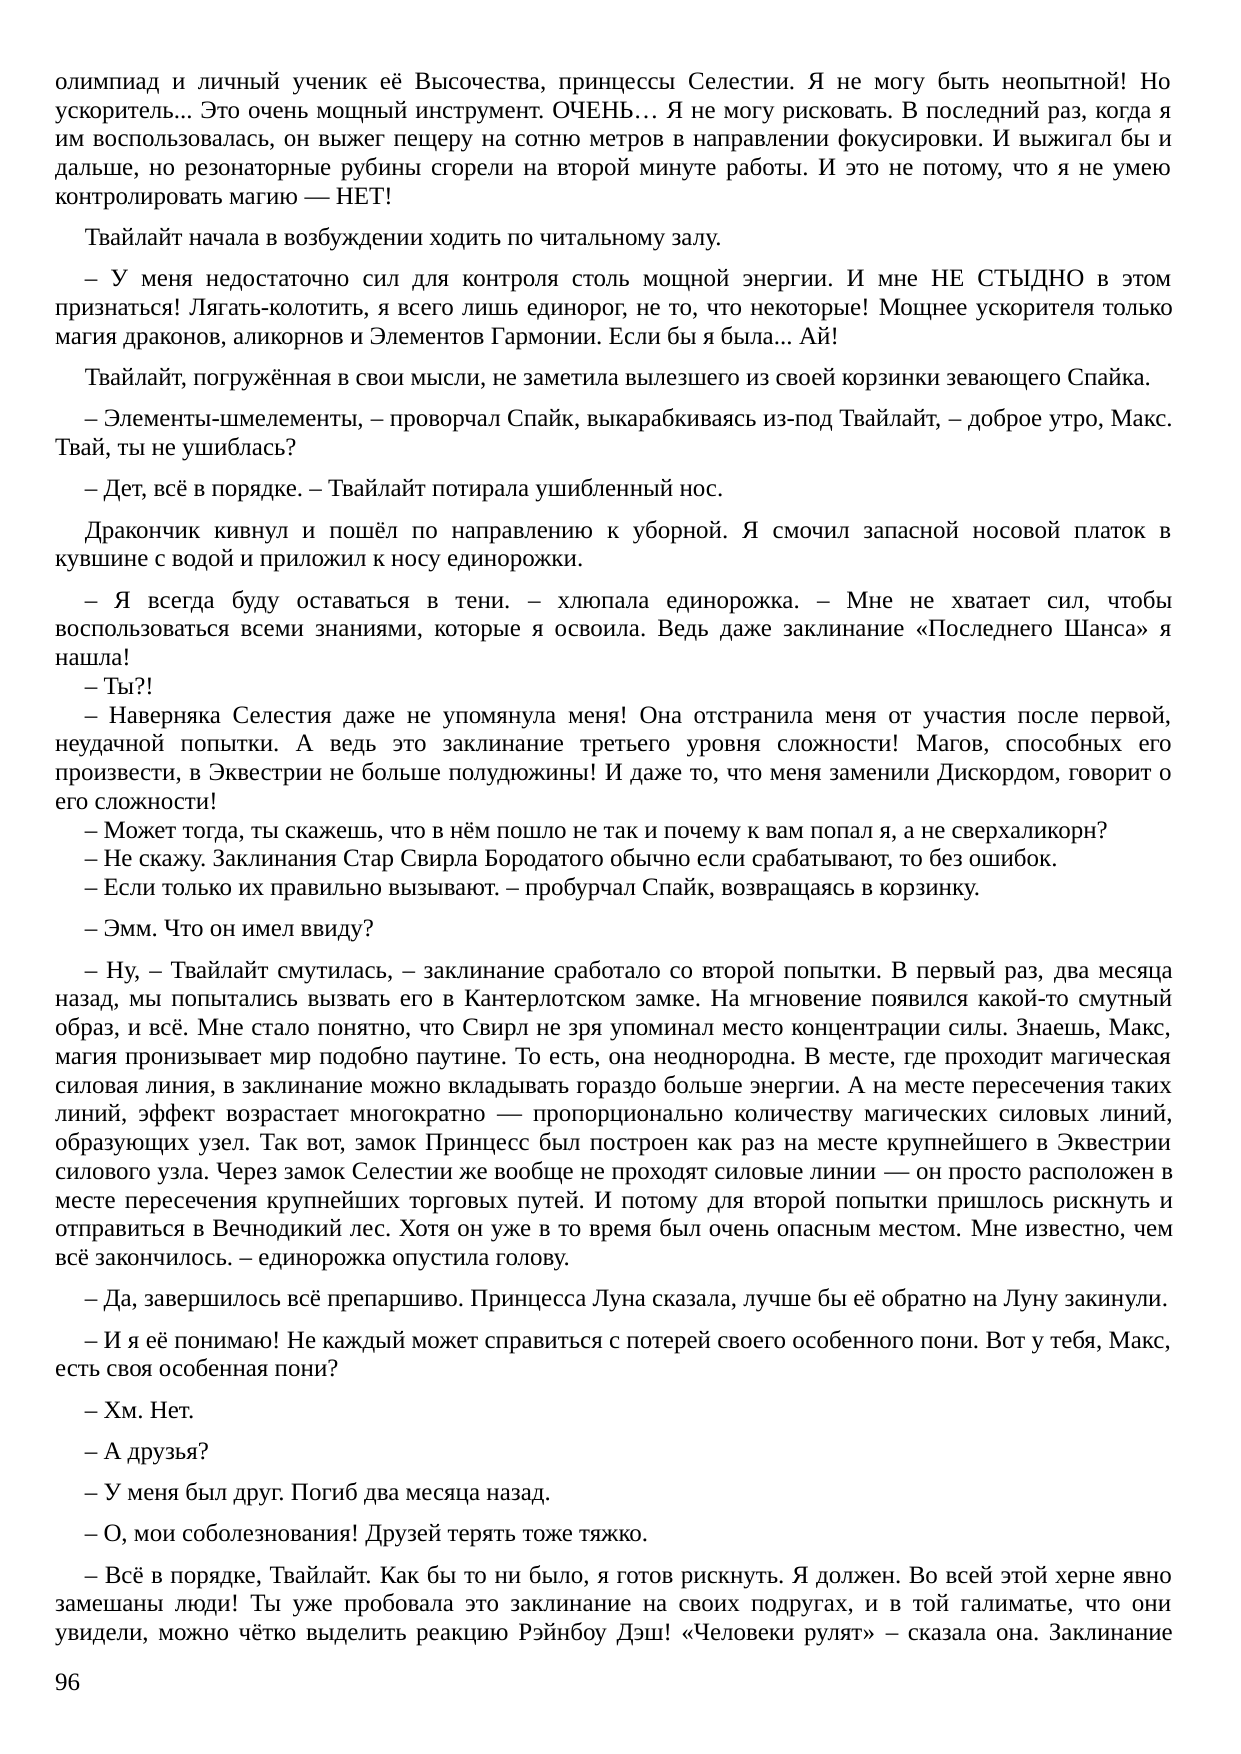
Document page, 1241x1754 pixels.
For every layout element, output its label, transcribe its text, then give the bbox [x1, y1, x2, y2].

text олимпиад и личный ученик её Высочества, принцессы Селестии. Я не могу быть неопытной! Но ускоритель... Это очень мощный инструмент. ОЧЕНЬ… Я не могу рисковать. В последний раз, когда я им воспользовалась, он выжег пещеру на сотню метров в направлении фокусировки. И выжигал бы и дальше, но резонаторные рубины сгорели на второй минуте работы. И это не потому, что я не умею контролировать магию — НЕТ! [55, 66, 1173, 210]
text – Дет, всё в порядке. – Твайлайт потирала ушибленный нос. [55, 473, 1173, 502]
text – Всё в порядке, Твайлайт. Как бы то ни было, я готов рискнуть. Я должен. Во всей этой херне явно замешаны люди! Ты уже пробовала это заклинание на своих подругах, и в той галиматье, что они увидели, можно чётко выделить реакцию Рэйнбоу Дэш! «Человеки рулят» – сказала она. Заклинание [55, 1560, 1173, 1646]
text – Элементы-шмелементы, – проворчал Спайк, выкарабкиваясь из-под Твайлайт, – доброе утро, Макс. Твай, ты не ушиблась? [55, 403, 1173, 461]
text – Может тогда, ты скажешь, что в нём пошло не так и почему к вам попал я, а не сверхаликорн? [55, 815, 1173, 843]
text – Если только их правильно вызывают. – пробурчал Спайк, возвращаясь в корзинку. [55, 872, 1173, 901]
text – И я её понимаю! Не каждый может справиться с потерей своего особенного пони. Вот у тебя, Макс, есть своя особенная пони? [55, 1325, 1173, 1382]
text – А друзья? [55, 1436, 1173, 1465]
text – Ну, – Твайлайт смутилась, – заклинание сработало со второй попытки. В первый раз, два месяца назад, мы попытались вызвать его в Кантерлотском замке. На мгновение появился какой-то смутный образ, и всё. Мне стало понятно, что Свирл не зря упоминал место концентрации силы. Знаешь, Макс, магия пронизывает мир подобно паутине. То есть, она неоднородна. В месте, где проходит магическая силовая линия, в заклинание можно вкладывать гораздо больше энергии. А на месте пересечения таких линий, эффект возрастает многократно — пропорционально количеству магических силовых линий, образующих узел. Так вот, замок Принцесс был построен как раз на месте крупнейшего в Эквестрии силового узла. Через замок Селестии же вообще не проходят силовые линии — он просто расположен в месте пересечения крупнейших торговых путей. И потому для второй попытки пришлось рискнуть и отправиться в Вечнодикий лес. Хотя он уже в то время был очень опасным местом. Мне известно, чем всё закончилось. – единорожка опустила голову. [55, 955, 1173, 1271]
text – Ты?! [55, 671, 1173, 700]
text Твайлайт, погружённая в свои мысли, не заметила вылезшего из своей корзинки зевающего Спайка. [55, 362, 1173, 391]
text – У меня был друг. Погиб два месяца назад. [55, 1477, 1173, 1506]
text Твайлайт начала в возбуждении ходить по читальному залу. [55, 222, 1173, 251]
text – Наверняка Селестия даже не упомянула меня! Она отстранила меня от участия после первой, неудачной попытки. А ведь это заклинание третьего уровня сложности! Магов, способных его произвести, в Эквестрии не больше полудюжины! И даже то, что меня заменили Дискордом, говорит о его сложности! [55, 700, 1173, 815]
text – У меня недостаточно сил для контроля столь мощной энергии. И мне НЕ СТЫДНО в этом признаться! Лягать-колотить, я всего лишь единорог, не то, что некоторые! Мощнее ускорителя только магия драконов, аликорнов и Элементов Гармонии. Если бы я была... Ай! [55, 263, 1173, 350]
text – Хм. Нет. [55, 1395, 1173, 1423]
text – Эмм. Что он имел ввиду? [55, 913, 1173, 942]
text – Да, завершилось всё препаршиво. Принцесса Луна сказала, лучше бы её обратно на Луну закинули. [55, 1283, 1173, 1312]
text – Я всегда буду оставаться в тени. – хлюпала единорожка. – Мне не хватает сил, чтобы воспользоваться всеми знаниями, которые я освоила. Ведь даже заклинание «Последнего Шанса» я нашла! [55, 585, 1173, 671]
text – О, мои соболезнования! Друзей терять тоже тяжко. [55, 1518, 1173, 1547]
text – Не скажу. Заклинания Стар Свирла Бородатого обычно если срабатывают, то без ошибок. [55, 843, 1173, 872]
text Дракончик кивнул и пошёл по направлению к уборной. Я смочил запасной носовой платок в кувшине с водой и приложил к носу единорожки. [55, 515, 1173, 572]
